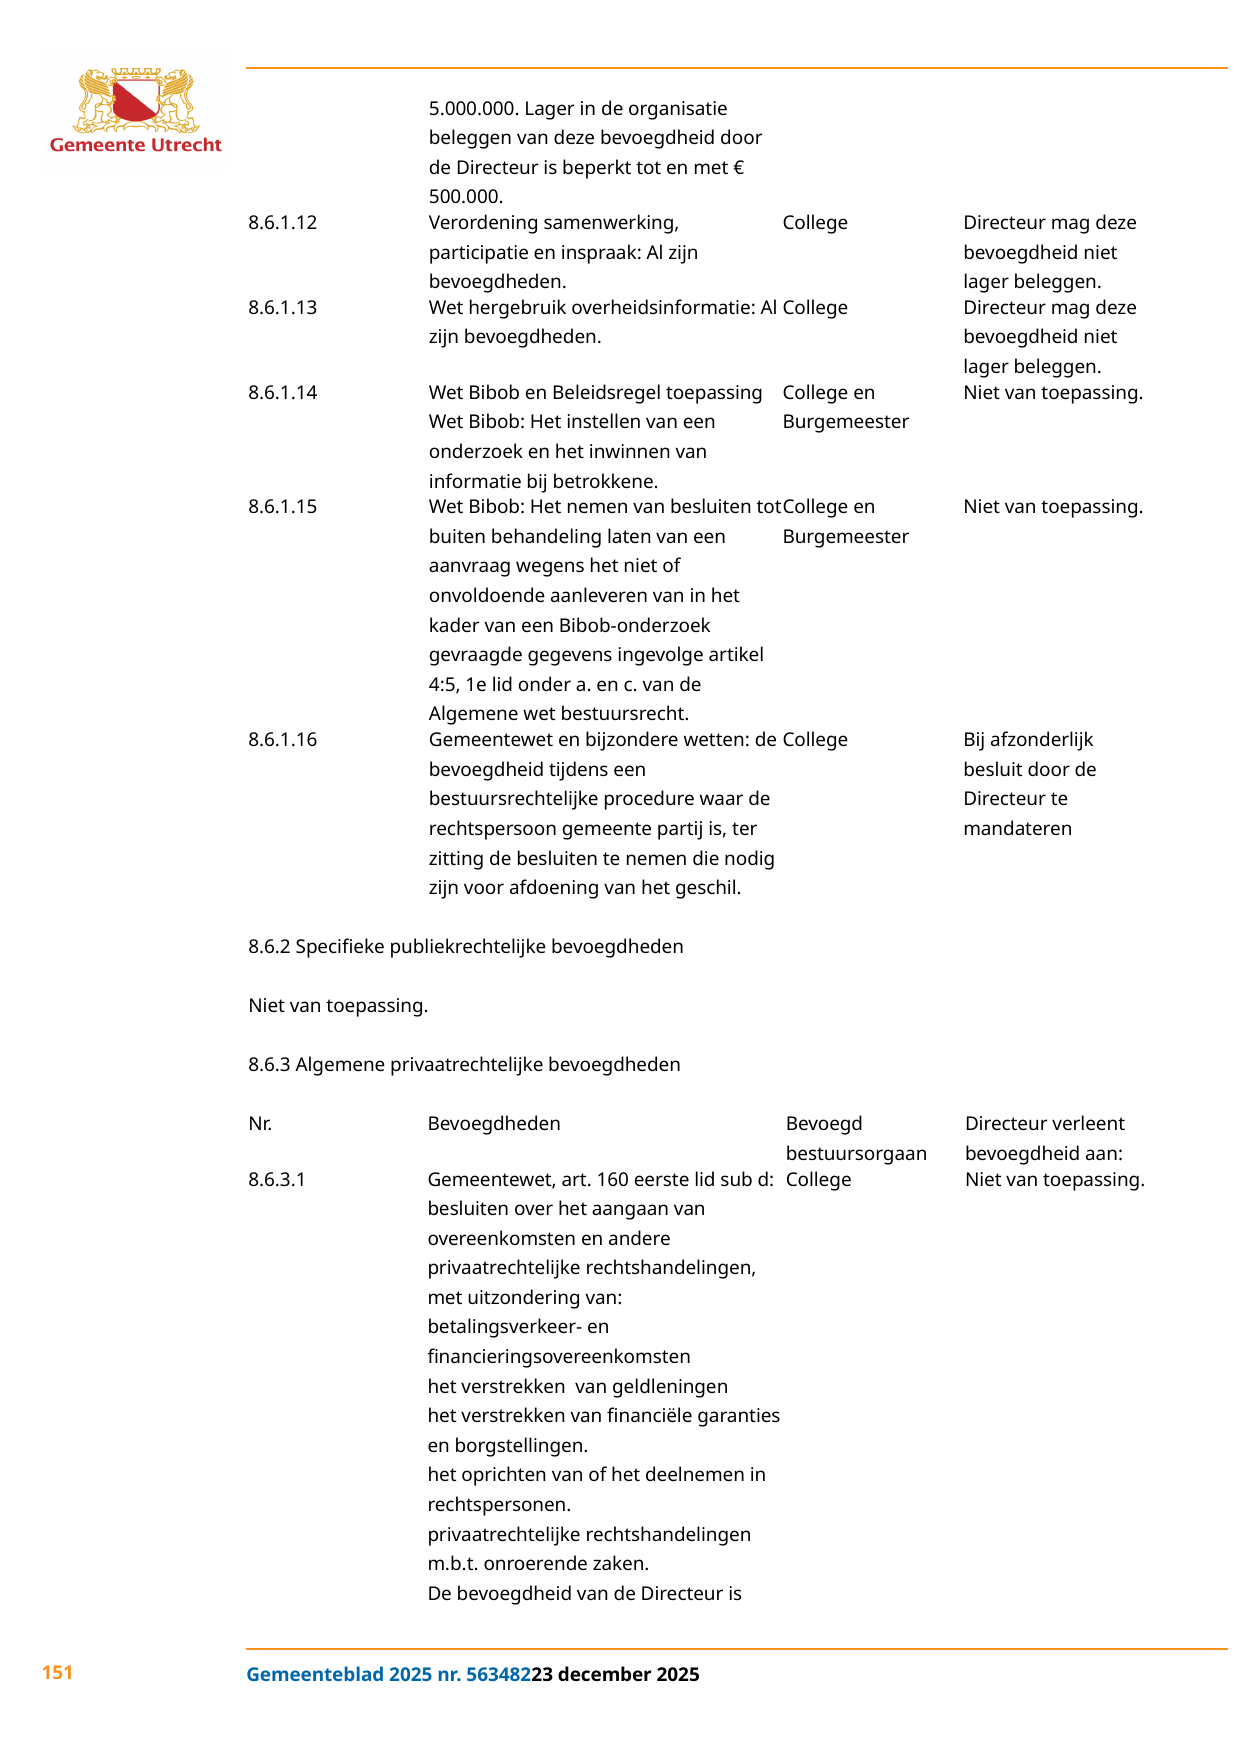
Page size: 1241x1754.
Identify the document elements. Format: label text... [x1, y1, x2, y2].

table_cell [248, 95, 429, 209]
text 8.6.2 Specifieke publiekrechtelijke bevoegdheden [248, 933, 1152, 958]
table_cell College en Burgemeester [782, 494, 963, 726]
table_cell Gemeentewet, art. 160 eerste lid sub d: besluiten over het aangaan van overeenkomsten en andere privaatrechtelijke rechtshandelingen, met uitzondering van: betalingsverkeer- en financieringsovereenkomsten het verstrekken van geldleningen het verstrekken van financiële garanties en borgstellingen. het oprichten van of het deelnemen in rechtspersonen. privaatrechtelijke rechtshandelingen m.b.t. onroerende zaken. De bevoegdheid van de Directeur is [427, 1166, 786, 1606]
table_header Bevoegdheden [427, 1110, 786, 1166]
table_cell Directeur mag deze bevoegdheid niet lager beleggen. [963, 209, 1152, 294]
table_cell Niet van toepassing. [965, 1166, 1152, 1606]
table_cell Gemeentewet en bijzondere wetten: de bevoegdheid tijdens een bestuursrechtelijke procedure waar de rechtspersoon gemeente partij is, ter zitting de besluiten te nemen die nodig zijn voor afdoening van het geschil. [429, 726, 782, 900]
table_cell 8.6.1.12 [248, 209, 429, 294]
table_cell College [782, 294, 963, 379]
table_cell 8.6.3.1 [248, 1166, 427, 1606]
table_cell Bij afzonderlijk besluit door de Directeur te mandateren [963, 726, 1152, 900]
table_header Nr. [248, 1110, 427, 1166]
table_cell Niet van toepassing. [963, 379, 1152, 493]
table_cell College [782, 209, 963, 294]
table_cell Wet hergebruik overheidsinformatie: Al zijn bevoegdheden. [429, 294, 782, 379]
table_cell College en Burgemeester [782, 379, 963, 493]
table_cell Niet van toepassing. [963, 494, 1152, 726]
table_cell Wet Bibob en Beleidsregel toepassing Wet Bibob: Het instellen van een onderzoek en het inwinnen van informatie bij betrokkene. [429, 379, 782, 493]
table_cell [782, 95, 963, 209]
table_header Bevoegd bestuursorgaan [786, 1110, 965, 1166]
table_cell [963, 95, 1152, 209]
table_cell 5.000.000. Lager in de organisatie beleggen van deze bevoegdheid door de Directeur is beperkt tot en met € 500.000. [429, 95, 782, 209]
table_cell 8.6.1.16 [248, 726, 429, 900]
table_cell Wet Bibob: Het nemen van besluiten tot buiten behandeling laten van een aanvraag wegens het niet of onvoldoende aanleveren van in het kader van een Bibob-onderzoek gevraagde gegevens ingevolge artikel 4:5, 1e lid onder a. en c. van de Algemene wet bestuursrecht. [429, 494, 782, 726]
text 8.6.3 Algemene privaatrechtelijke bevoegdheden [248, 1051, 1152, 1077]
table_cell College [786, 1166, 965, 1606]
picture [41, 47, 231, 172]
table_cell 8.6.1.15 [248, 494, 429, 726]
text Niet van toepassing. [248, 992, 1152, 1018]
table_cell College [782, 726, 963, 900]
table_cell Directeur mag deze bevoegdheid niet lager beleggen. [963, 294, 1152, 379]
table_header Directeur verleent bevoegdheid aan: [965, 1110, 1152, 1166]
table_cell Verordening samenwerking, participatie en inspraak: Al zijn bevoegdheden. [429, 209, 782, 294]
table_cell 8.6.1.14 [248, 379, 429, 493]
table_cell 8.6.1.13 [248, 294, 429, 379]
